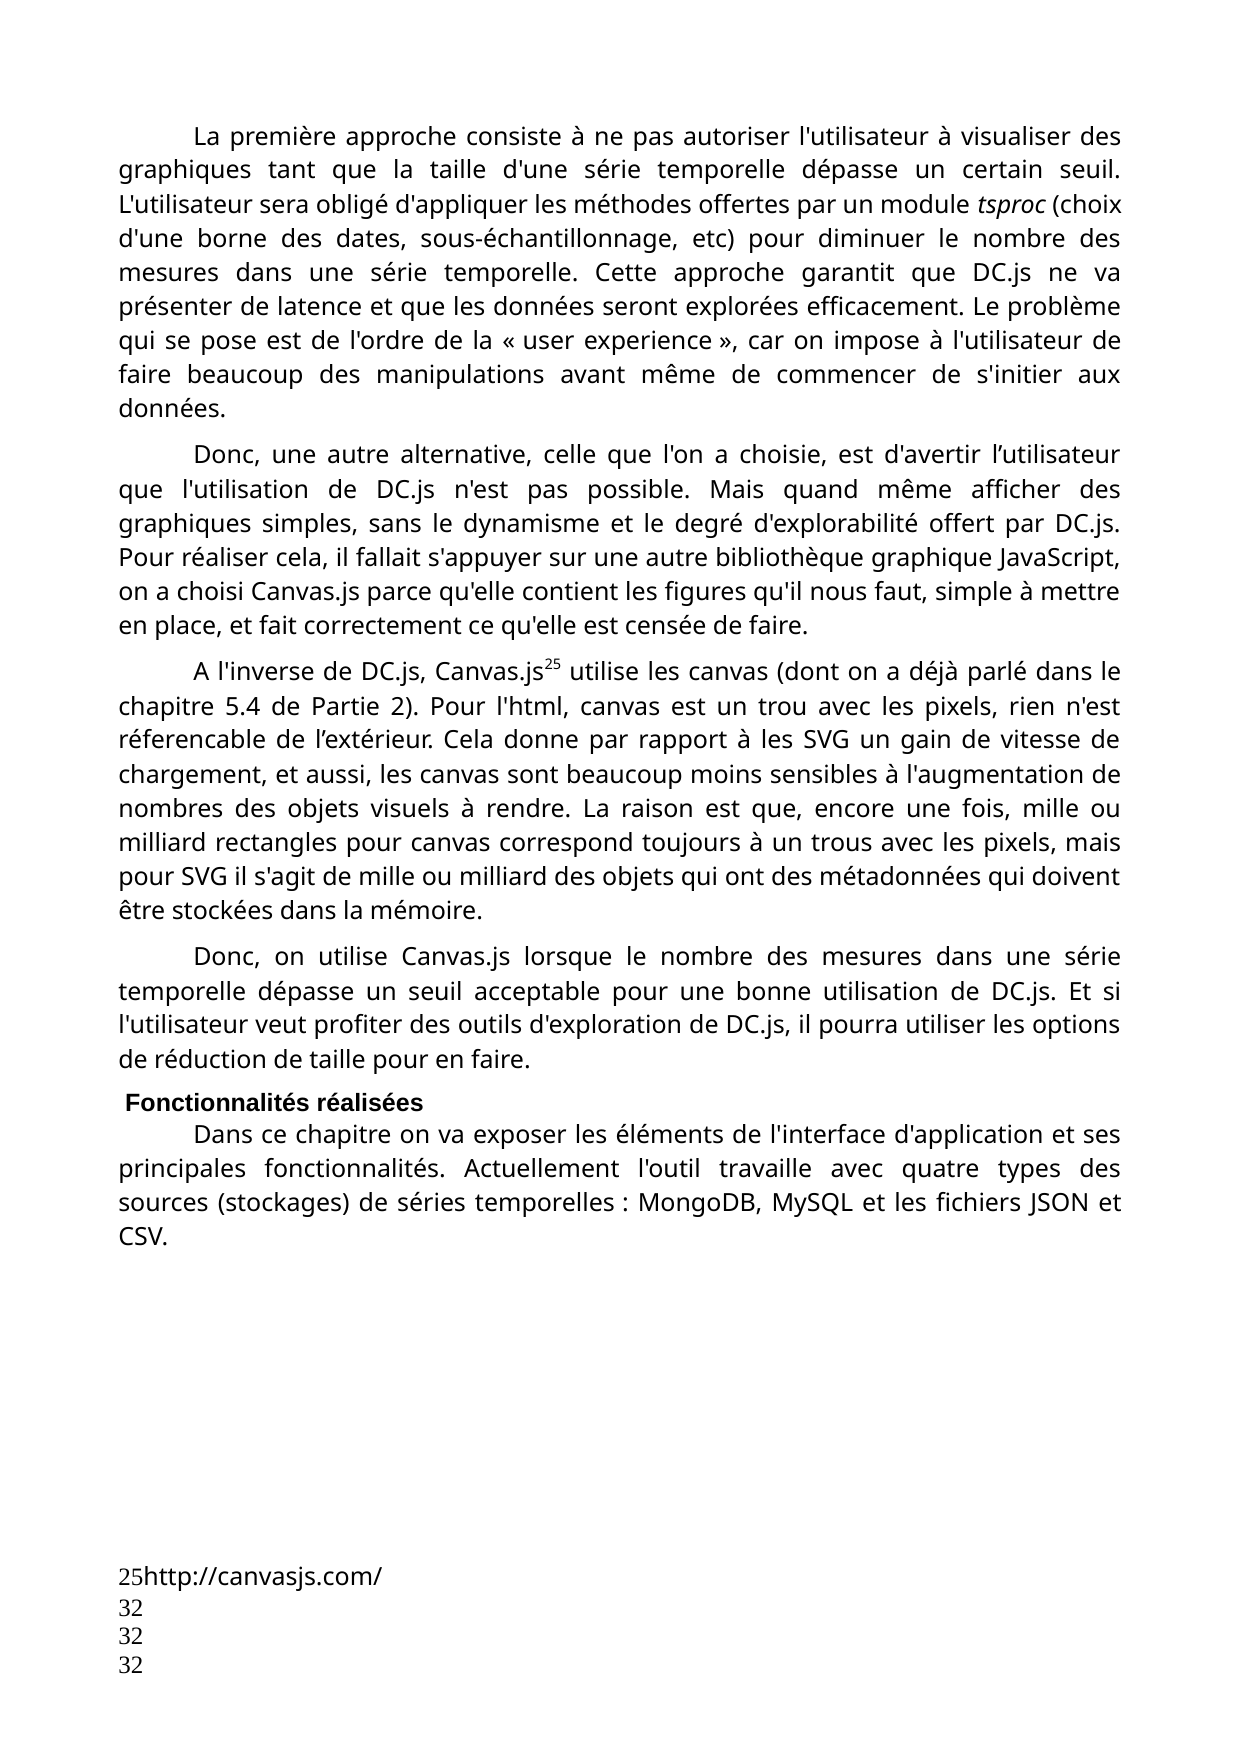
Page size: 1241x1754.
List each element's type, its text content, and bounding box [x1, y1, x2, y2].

text A l'inverse de DC.js, Canvas.js utilise les canvas (dont on a déjà parlé dans le chapitre 5.4 de Partie 2). Pour l'html, canvas est un trou avec les pixels, rien n'est réferencable de l’extérieur. Cela donne par rapport à les SVG un gain de vitesse de chargement, et aussi, les canvas sont beaucoup moins sensibles à l'augmentation de nombres des objets visuels à rendre. La raison est que, encore une fois, mille ou milliard rectangles pour canvas correspond toujours à un trous avec les pixels, mais pour SVG il s'agit de mille ou milliard des objets qui ont des métadonnées qui doivent être stockées dans la mémoire. [118, 654, 1122, 927]
subtitle Fonctionnalités réalisées [118, 1088, 1122, 1117]
text Dans ce chapitre on va exposer les éléments de l'interface d'application et ses principales fonctionnalités. Actuellement l'outil travaille avec quatre types des sources (stockages) de séries temporelles : MongoDB, MySQL et les fichiers JSON et CSV. [118, 1117, 1122, 1253]
text Donc, une autre alternative, celle que l'on a choisie, est d'avertir l’utilisateur que l'utilisation de DC.js n'est pas possible. Mais quand même afficher des graphiques simples, sans le dynamisme et le degré d'explorabilité offert par DC.js. Pour réaliser cela, il fallait s'appuyer sur une autre bibliothèque graphique JavaScript, on a choisi Canvas.js parce qu'elle contient les figures qu'il nous faut, simple à mettre en place, et fait correctement ce qu'elle est censée de faire. [118, 437, 1122, 642]
text Donc, on utilise Canvas.js lorsque le nombre des mesures dans une série temporelle dépasse un seuil acceptable pour une bonne utilisation de DC.js. Et si l'utilisateur veut profiter des outils d'exploration de DC.js, il pourra utiliser les options de réduction de taille pour en faire. [118, 939, 1122, 1075]
text La première approche consiste à ne pas autoriser l'utilisateur à visualiser des graphiques tant que la taille d'une série temporelle dépasse un certain seuil. L'utilisateur sera obligé d'appliquer les méthodes offertes par un module tsproc (choix d'une borne des dates, sous-échantillonnage, etc) pour diminuer le nombre des mesures dans une série temporelle. Cette approche garantit que DC.js ne va présenter de latence et que les données seront explorées efficacement. Le problème qui se pose est de l'ordre de la « user experience », car on impose à l'utilisateur de faire beaucoup des manipulations avant même de commencer de s'initier aux données. [118, 118, 1122, 425]
text http://canvasjs.com/ [118, 1559, 1122, 1593]
